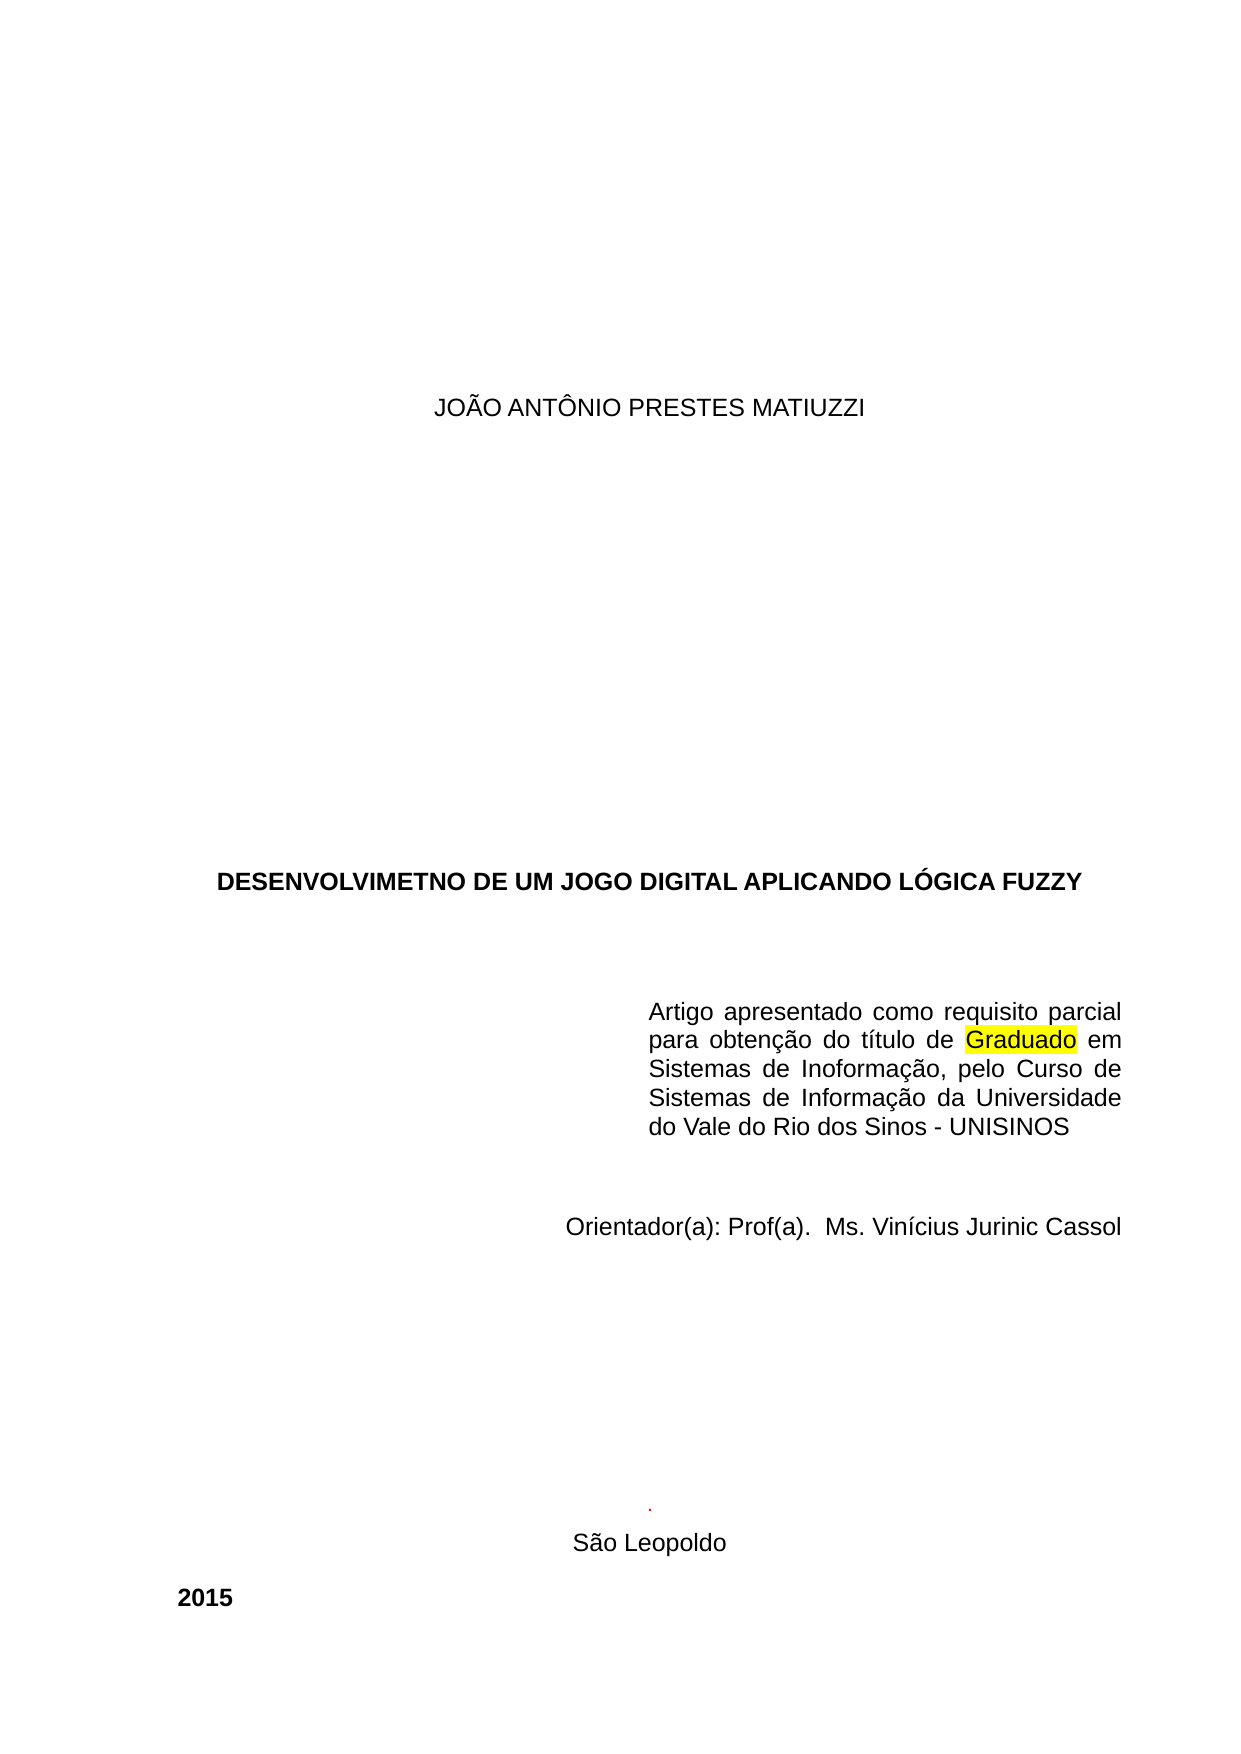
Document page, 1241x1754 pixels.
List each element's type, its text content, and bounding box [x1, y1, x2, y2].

text . [177, 1492, 1122, 1516]
text São Leopoldo [177, 1528, 1122, 1556]
text DESENVOLVIMETNO DE UM JOGO DIGITAL APLICANDO LÓGICA FUZZY [177, 867, 1122, 896]
text Artigo apresentado como requisito parcial para obtenção do título de Graduado em Sistemas de Inoformação, pelo Curso de Sistemas de Informação da Universidade do Vale do Rio dos Sinos - UNISINOS [648, 997, 1122, 1140]
text 2015 [177, 1583, 1122, 1612]
text JOÃO ANTÔNIO PRESTES MATIUZZI [177, 393, 1122, 422]
text Orientador(a): Prof(a). Ms. Vinícius Jurinic Cassol [177, 1212, 1122, 1241]
